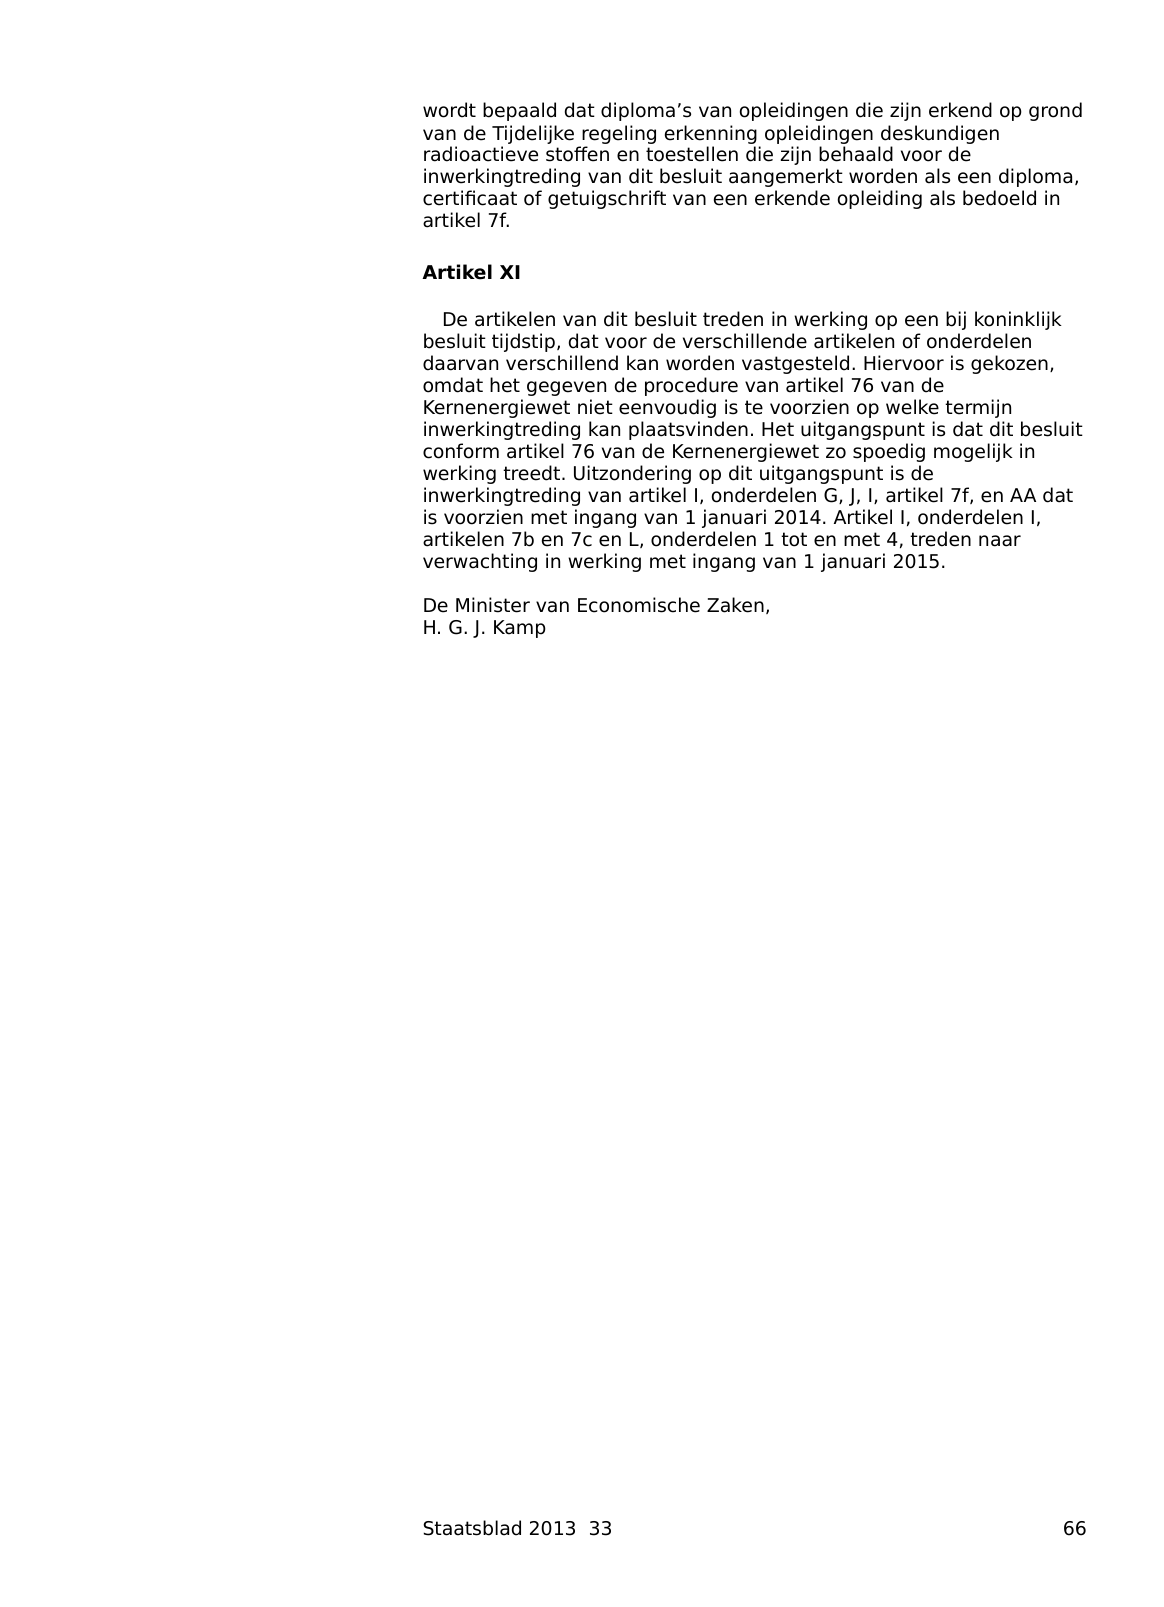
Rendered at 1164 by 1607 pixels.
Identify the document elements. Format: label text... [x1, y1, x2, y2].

text wordt bepaald dat diploma’s van opleidingen die zijn erkend op grond van de Tijdelijke regeling erkenning opleidingen deskundigen radioactieve stoffen en toestellen die zijn behaald voor de inwerkingtreding van dit besluit aangemerkt worden als een diploma, certificaat of getuigschrift van een erkende opleiding als bedoeld in artikel 7f. [422, 100, 1087, 232]
text De Minister van Economische Zaken, H. G. J. Kamp [422, 595, 1087, 639]
subtitle Artikel XI [422, 262, 1087, 284]
text De artikelen van dit besluit treden in werking op een bij koninklijk besluit tijdstip, dat voor de verschillende artikelen of onderdelen daarvan verschillend kan worden vastgesteld. Hiervoor is gekozen, omdat het gegeven de procedure van artikel 76 van de Kernenergiewet niet eenvoudig is te voorzien op welke termijn inwerkingtreding kan plaatsvinden. Het uitgangspunt is dat dit besluit conform artikel 76 van de Kernenergiewet zo spoedig mogelijk in werking treedt. Uitzondering op dit uitgangspunt is de inwerkingtreding van artikel I, onderdelen G, J, I, artikel 7f, en AA dat is voorzien met ingang van 1 januari 2014. Artikel I, onderdelen I, artikelen 7b en 7c en L, onderdelen 1 tot en met 4, treden naar verwachting in werking met ingang van 1 januari 2015. [422, 309, 1087, 573]
